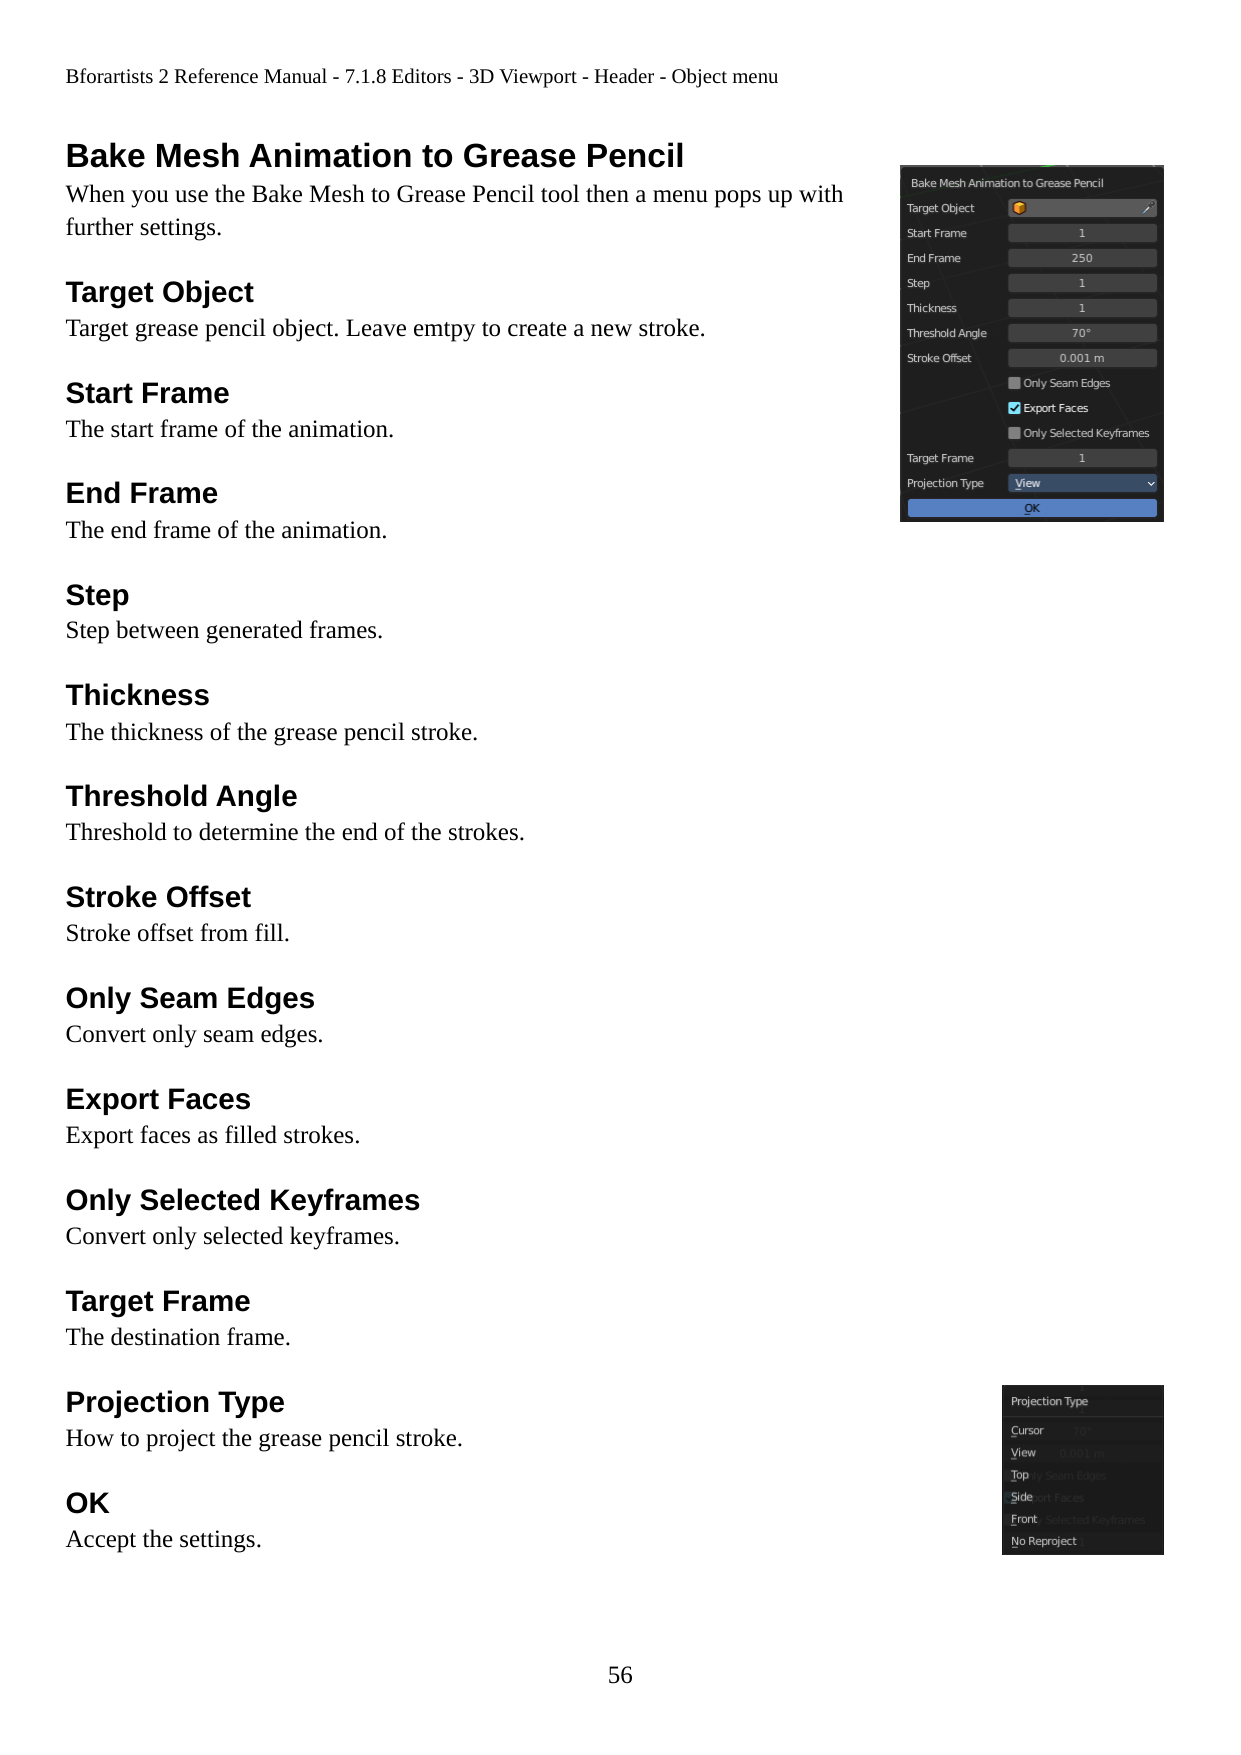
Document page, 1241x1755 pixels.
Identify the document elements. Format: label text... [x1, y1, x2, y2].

text How to project the grease pencil stroke. [59, 1418, 1002, 1452]
subtitle Only Selected Keyframes [59, 1177, 1181, 1216]
text The destination frame. [59, 1317, 1181, 1351]
text Threshold to determine the end of the strokes. [59, 812, 1181, 846]
subtitle [1164, 370, 1181, 408]
subtitle Projection Type [59, 1379, 1181, 1418]
subtitle Bake Mesh Animation to Grease Pencil [59, 130, 1181, 173]
text Target grease pencil object. Leave emtpy to create a new stroke. [59, 308, 900, 342]
text Stroke offset from fill. [59, 913, 1181, 947]
subtitle Step [59, 572, 1181, 610]
subtitle Stroke Offset [59, 875, 1181, 913]
text When you use the Bake Mesh to Grease Pencil tool then a menu pops up with further settings. [59, 173, 900, 241]
text Convert only selected keyframes. [59, 1216, 1181, 1250]
subtitle Threshold Angle [59, 774, 1181, 812]
text The end frame of the animation. [59, 509, 1181, 543]
text Export faces as filled strokes. [59, 1115, 1181, 1149]
subtitle [1164, 471, 1181, 509]
text The start frame of the animation. [59, 408, 900, 442]
subtitle [1164, 1480, 1181, 1519]
subtitle Export Faces [59, 1077, 1181, 1115]
picture [1002, 1385, 1164, 1555]
subtitle OK [59, 1480, 1002, 1519]
subtitle [1164, 269, 1181, 308]
subtitle Only Seam Edges [59, 976, 1181, 1014]
subtitle End Frame [59, 471, 900, 509]
subtitle Target Frame [59, 1278, 1181, 1317]
subtitle Thickness [59, 673, 1181, 711]
text Step between generated frames. [59, 610, 1181, 644]
text Convert only seam edges. [59, 1014, 1181, 1048]
subtitle Target Object [59, 269, 900, 308]
picture [900, 165, 1164, 522]
text The thickness of the grease pencil stroke. [59, 711, 1181, 745]
text Accept the settings. [59, 1519, 1181, 1559]
subtitle Start Frame [59, 370, 900, 408]
